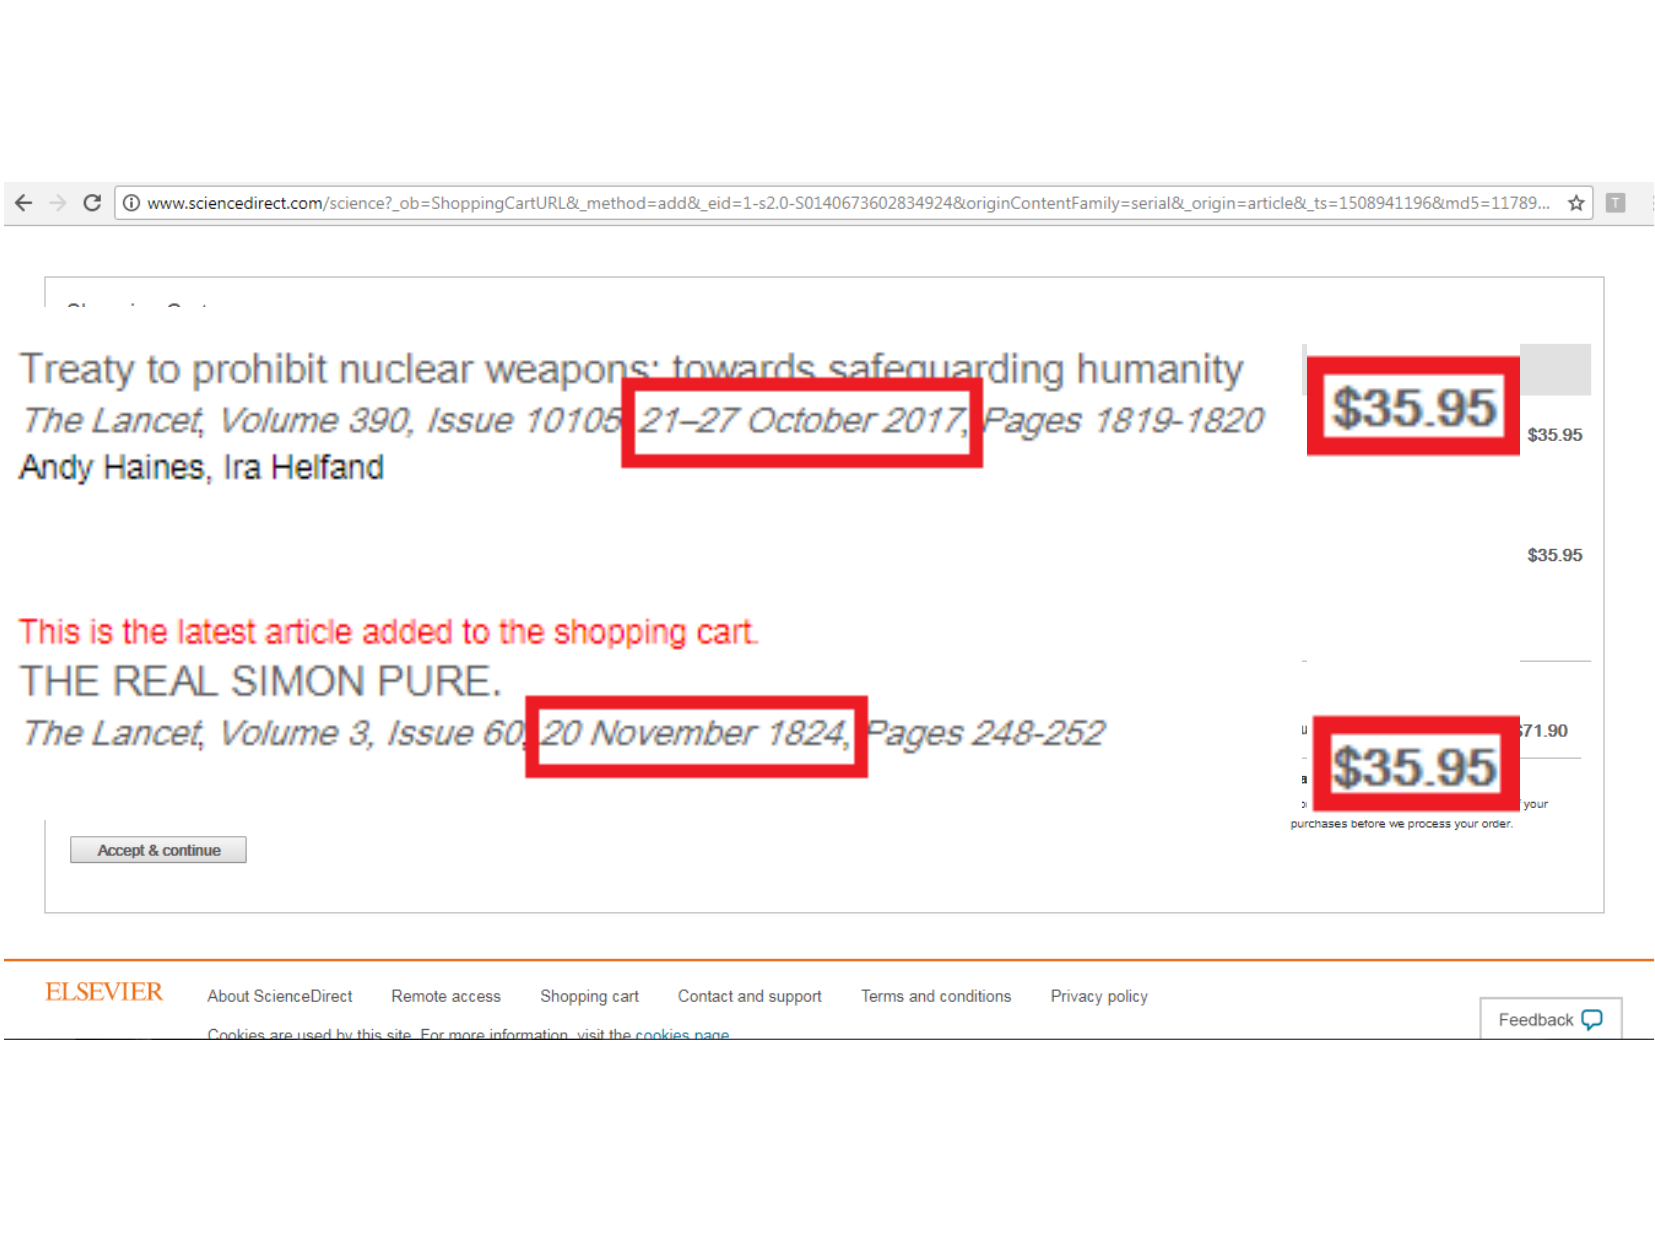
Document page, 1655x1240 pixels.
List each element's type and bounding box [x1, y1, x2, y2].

picture [0, 182, 1655, 1040]
